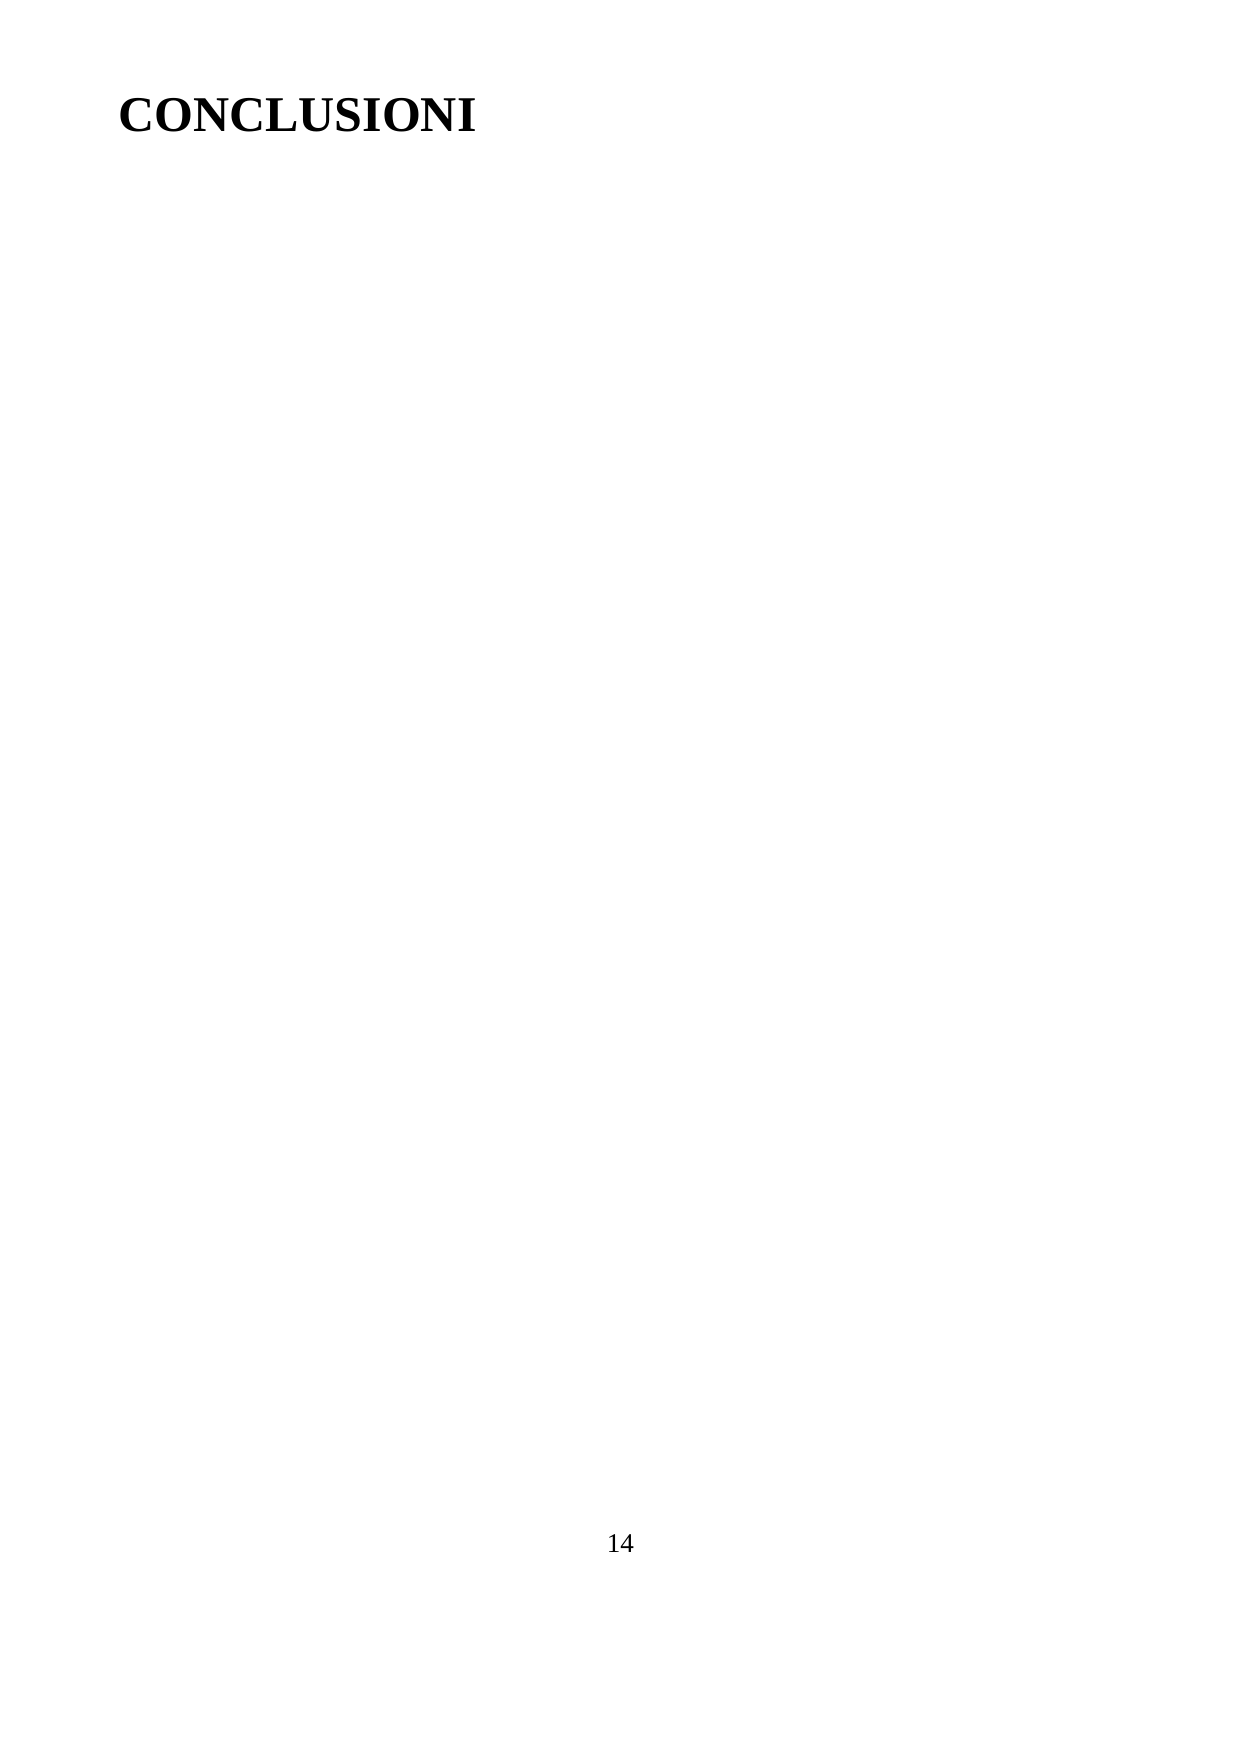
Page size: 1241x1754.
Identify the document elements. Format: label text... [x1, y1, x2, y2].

subtitle CONCLUSIONI [118, 84, 1122, 142]
